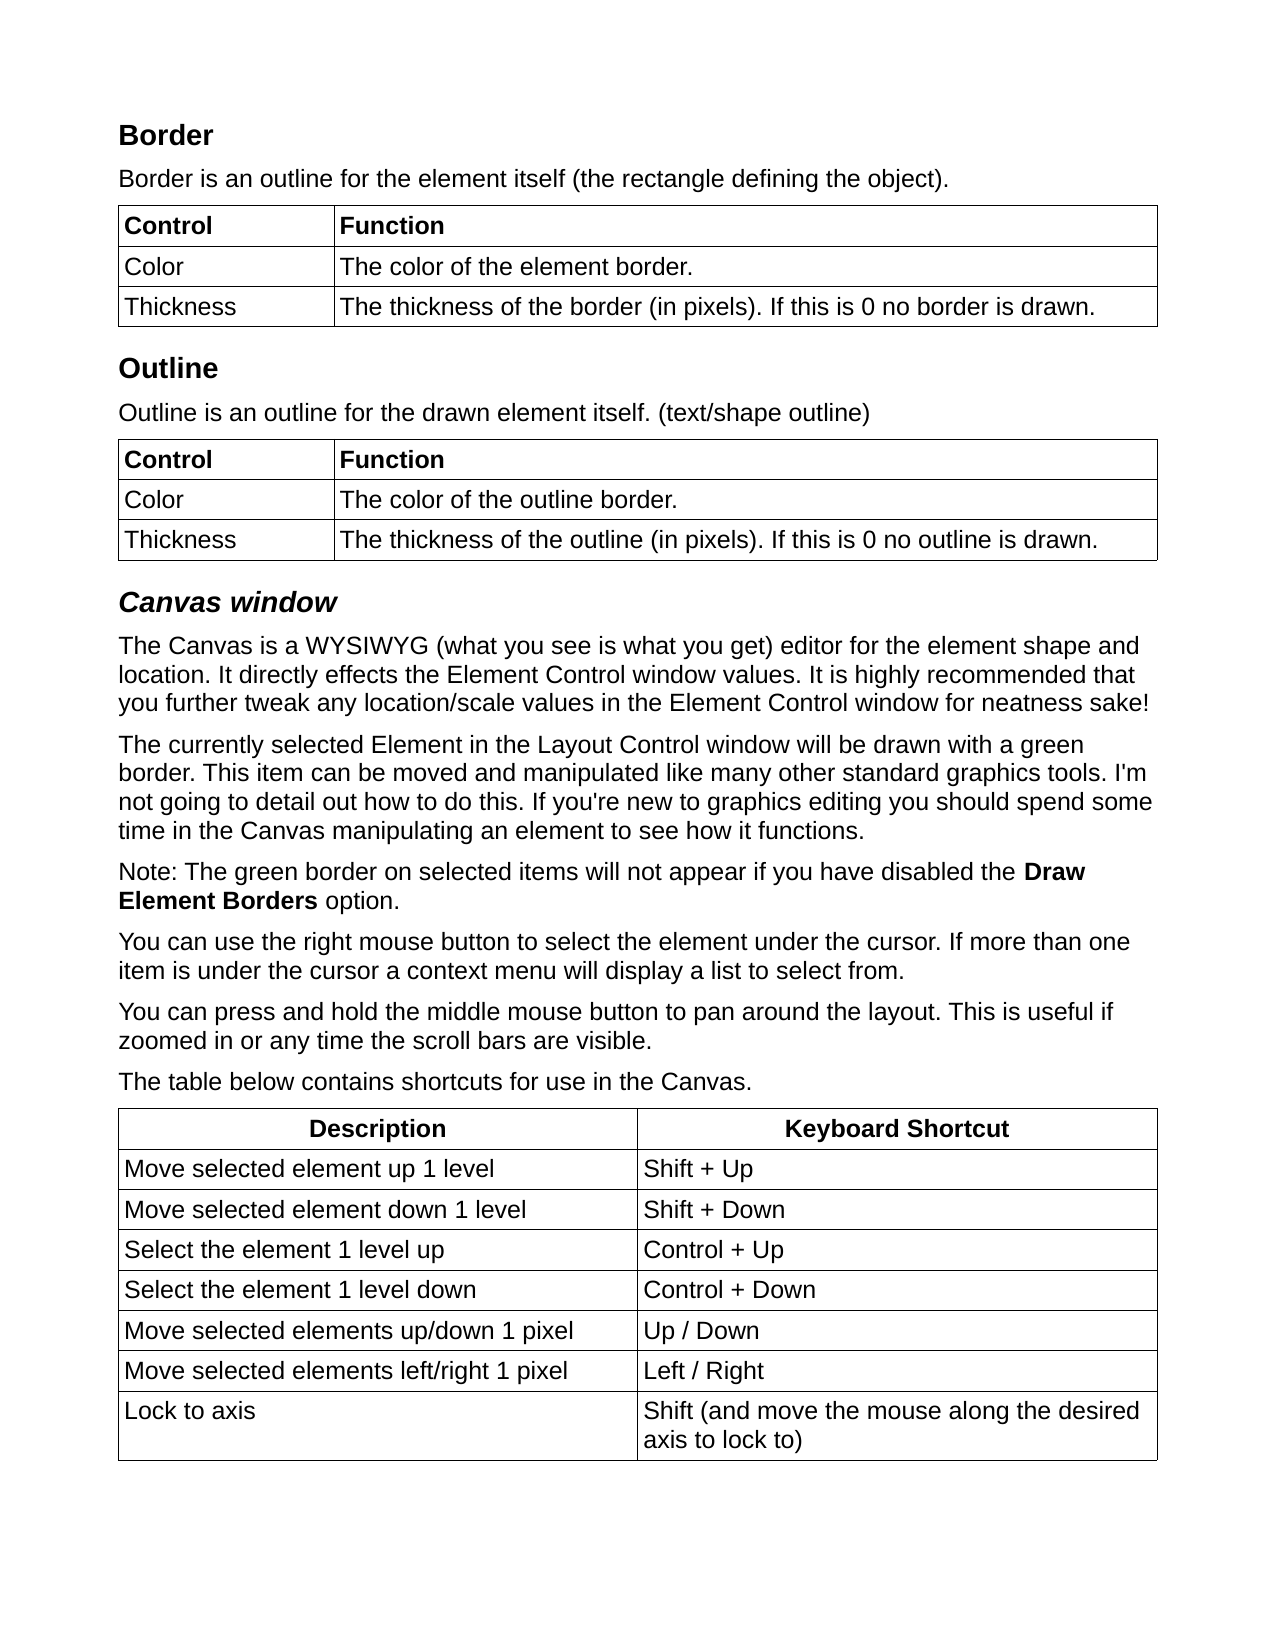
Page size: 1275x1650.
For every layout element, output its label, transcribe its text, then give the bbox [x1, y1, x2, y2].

table_cell Shift + Down [638, 1190, 1157, 1229]
text Note: The green border on selected items will not appear if you have disabled the Draw Element Borders option. [118, 857, 1157, 914]
table_cell Move selected elements up/down 1 pixel [119, 1311, 637, 1350]
table_cell Shift + Up [638, 1150, 1157, 1189]
subtitle Canvas window [118, 585, 1157, 618]
table_cell The thickness of the outline (in pixels). If this is 0 no outline is drawn. [335, 520, 1157, 560]
table_header Function [335, 206, 1157, 246]
subtitle Outline [118, 351, 1157, 385]
table_cell Color [119, 480, 334, 519]
table_cell Move selected element down 1 level [119, 1190, 637, 1229]
text The Canvas is a WYSIWYG (what you see is what you get) editor for the element shape and location. It directly effects the Element Control window values. It is highly recommended that you further tweak any location/scale values in the Element Control window for neatness sake! [118, 631, 1157, 717]
table_header Control [119, 440, 334, 479]
table_cell Color [119, 247, 334, 286]
text The currently selected Element in the Layout Control window will be drawn with a green border. This item can be moved and manipulated like many other standard graphics tools. I'm not going to detail out how to do this. If you're new to graphics editing you should spend some time in the Canvas manipulating an element to see how it functions. [118, 729, 1157, 844]
text The table below contains shortcuts for use in the Canvas. [118, 1067, 1157, 1096]
table_cell Move selected element up 1 level [119, 1150, 637, 1189]
table_header Control [119, 206, 334, 246]
text You can press and hold the middle mouse button to pan around the layout. This is useful if zoomed in or any time the scroll bars are visible. [118, 997, 1157, 1054]
table_cell The color of the outline border. [335, 480, 1157, 519]
table_cell Left / Right [638, 1351, 1157, 1391]
table_cell Up / Down [638, 1311, 1157, 1350]
table_cell Thickness [119, 287, 334, 326]
text Border is an outline for the element itself (the rectangle defining the object). [118, 164, 1157, 193]
table_cell Control + Down [638, 1271, 1157, 1310]
table_cell Move selected elements left/right 1 pixel [119, 1351, 637, 1391]
subtitle Border [118, 118, 1157, 152]
table_header Description [119, 1109, 637, 1149]
table_cell The thickness of the border (in pixels). If this is 0 no border is drawn. [335, 287, 1157, 326]
table_cell Select the element 1 level down [119, 1271, 637, 1310]
text You can use the right mouse button to select the element under the cursor. If more than one item is under the cursor a context menu will display a list to select from. [118, 927, 1157, 984]
table_cell Thickness [119, 520, 334, 560]
table_cell Lock to axis [119, 1392, 637, 1459]
table_cell Shift (and move the mouse along the desired axis to lock to) [638, 1392, 1157, 1459]
table_header Function [335, 440, 1157, 479]
table_header Keyboard Shortcut [638, 1109, 1157, 1149]
text Outline is an outline for the drawn element itself. (text/shape outline) [118, 397, 1157, 426]
table_cell Select the element 1 level up [119, 1230, 637, 1269]
table_cell The color of the element border. [335, 247, 1157, 286]
table_cell Control + Up [638, 1230, 1157, 1269]
